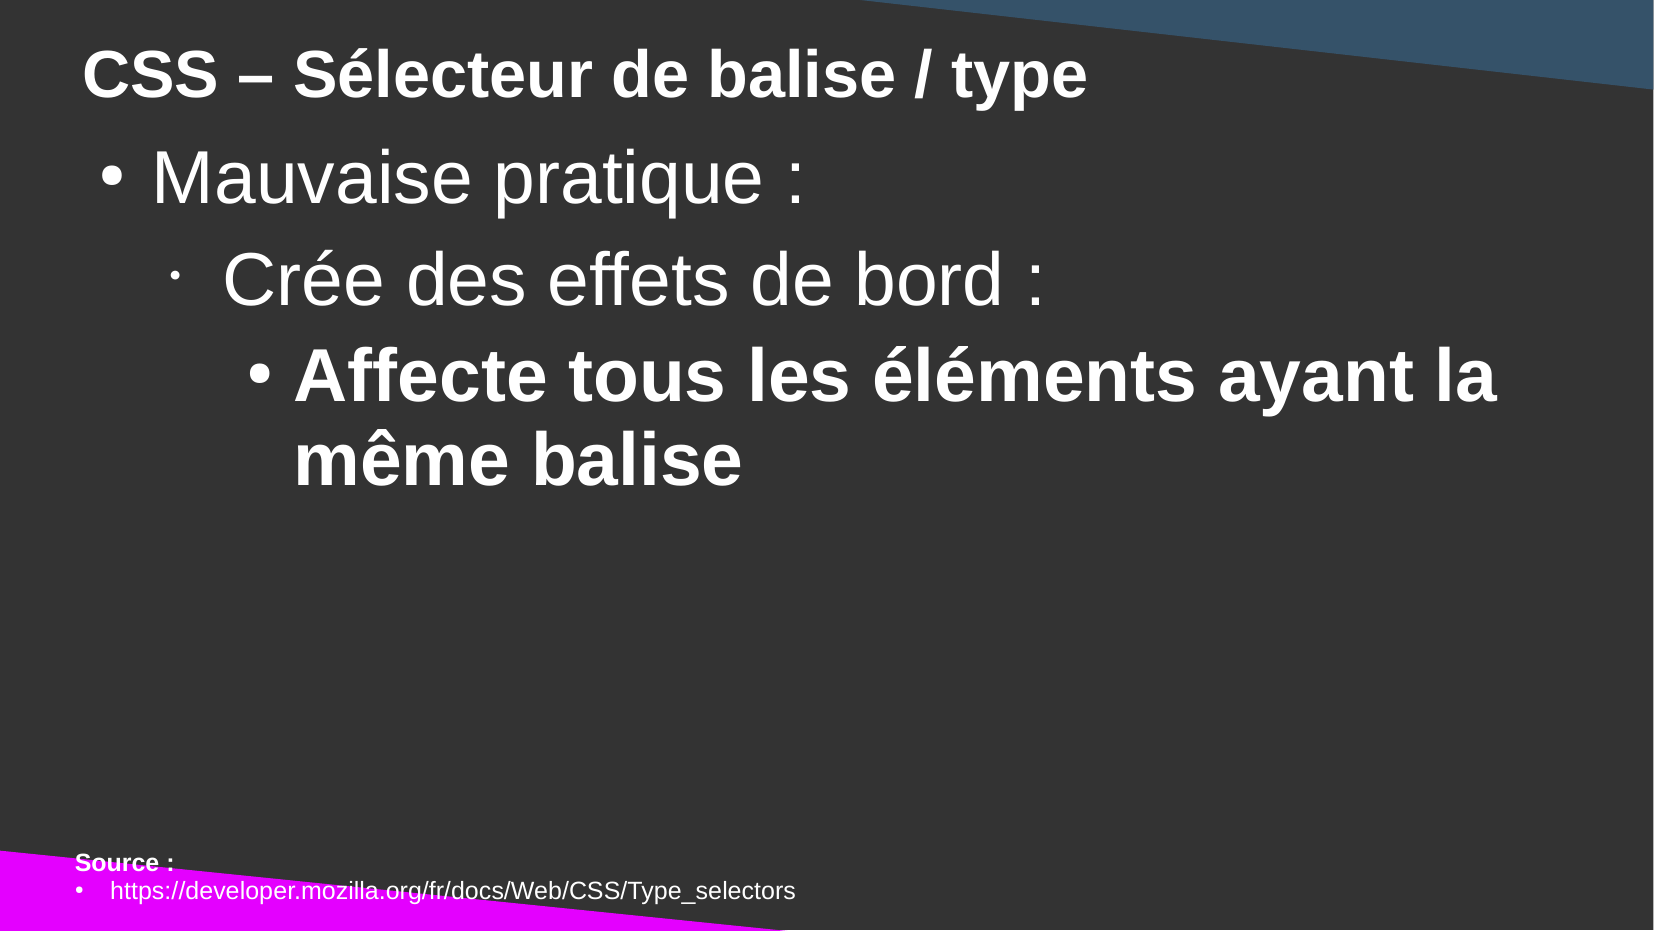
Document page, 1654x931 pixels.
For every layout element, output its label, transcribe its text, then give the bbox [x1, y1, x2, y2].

text_box [860, 0, 1654, 90]
text_box [0, 850, 788, 931]
title CSS – Sélecteur de balise / type [82, 37, 1571, 114]
list Mauvaise pratique : Crée des effets de bord : Affecte tous les éléments ayant la même balise [80, 135, 1605, 508]
text_box Source : https://developer.mozilla.org/fr/docs/Web/CSS/Type_selectors [60, 841, 1546, 913]
